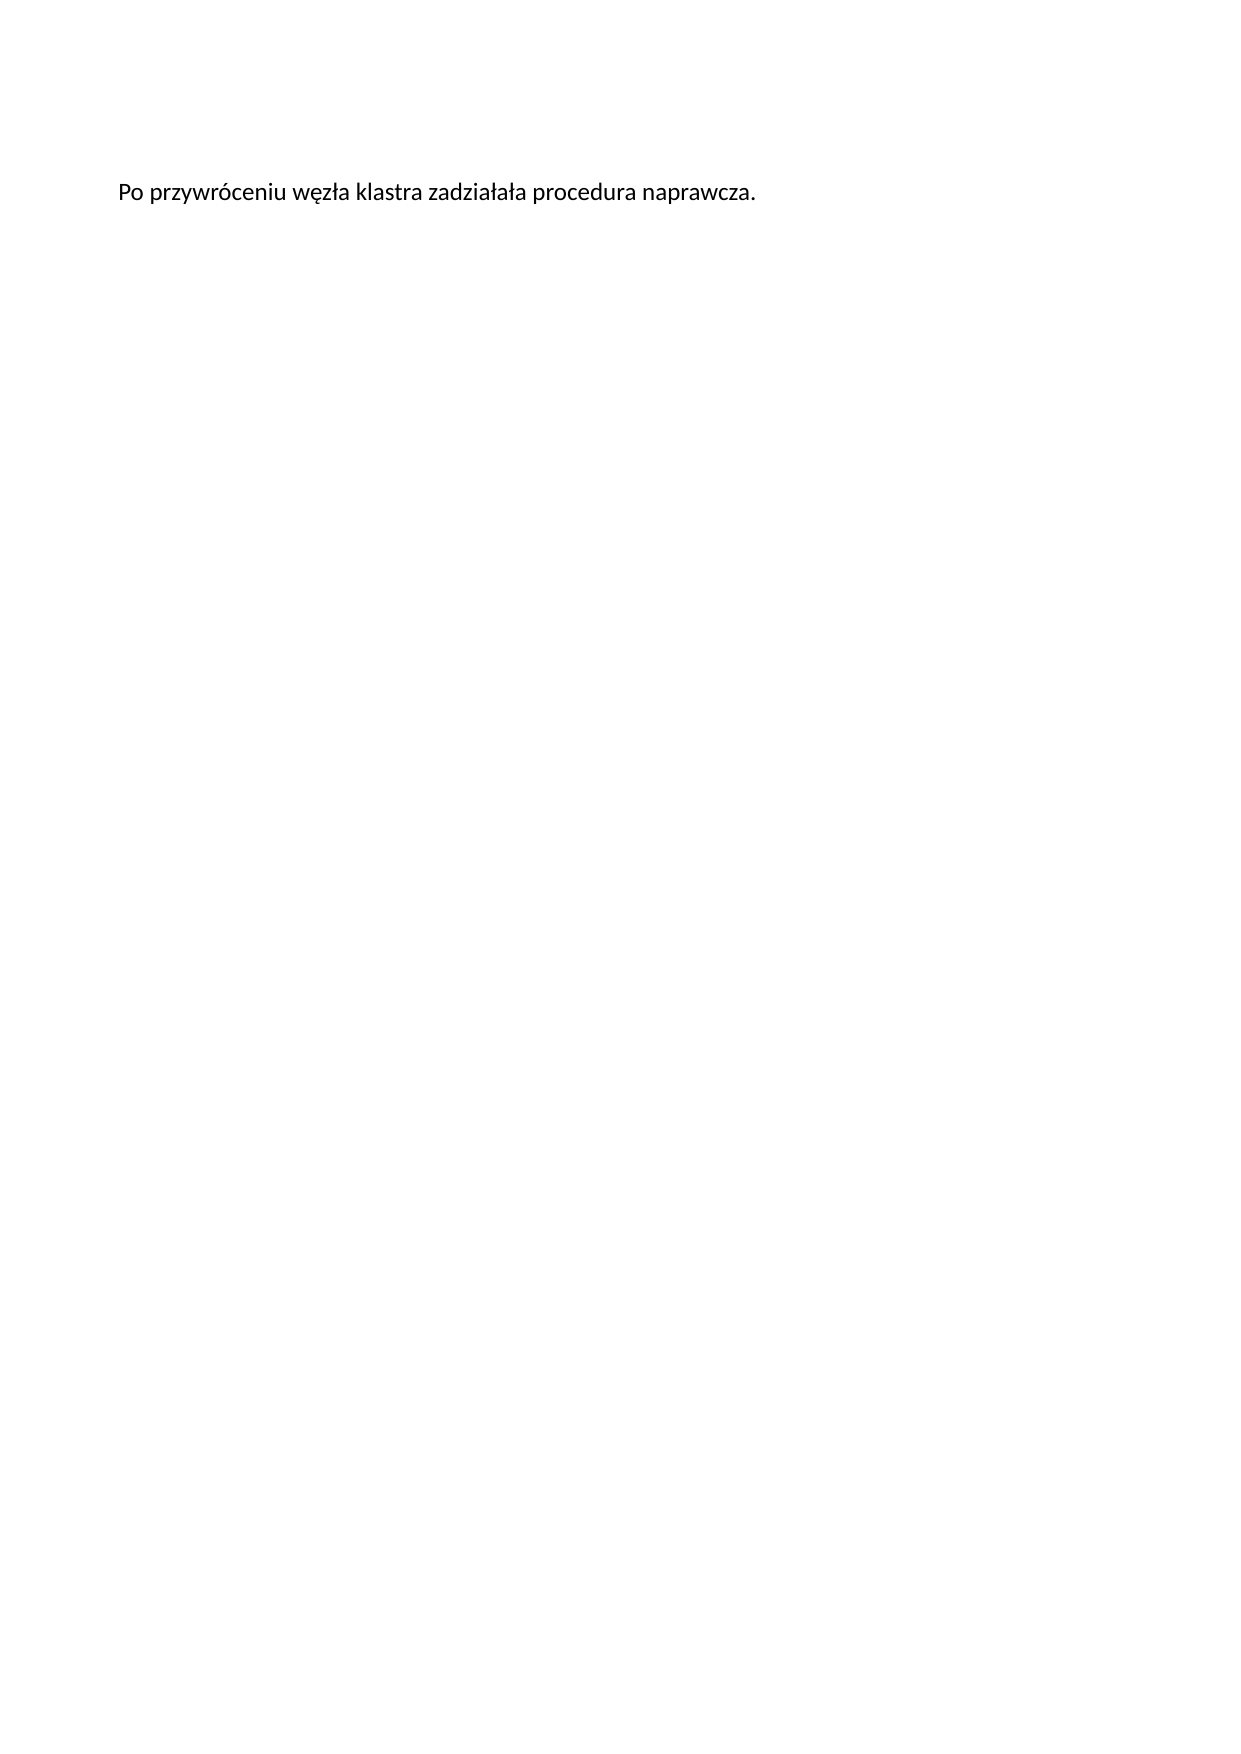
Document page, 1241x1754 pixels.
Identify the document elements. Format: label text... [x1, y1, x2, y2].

list Po przywróceniu węzła klastra zadziałała procedura naprawcza. [118, 176, 1122, 207]
